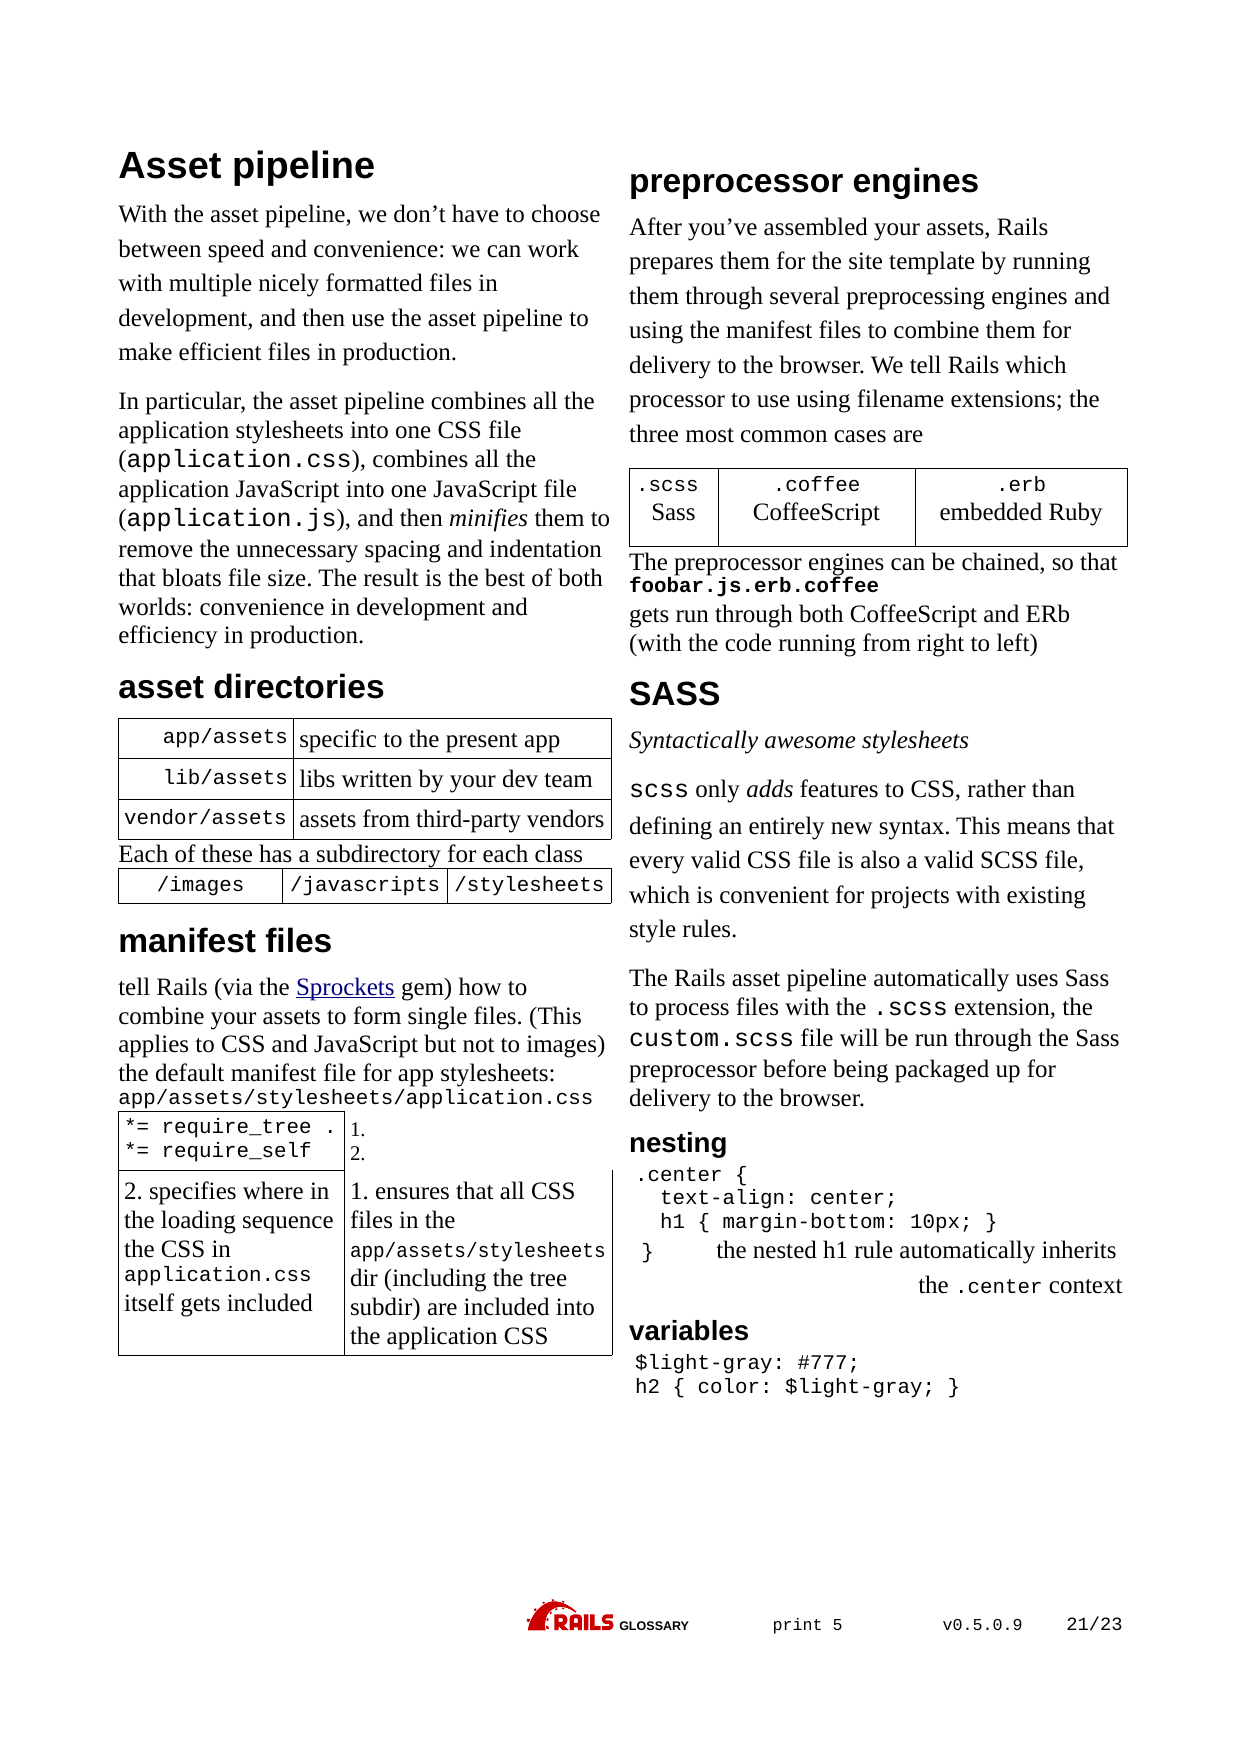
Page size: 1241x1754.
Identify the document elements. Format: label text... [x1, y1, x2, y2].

text tell Rails (via the Sprockets gem) how to combine your assets to form single files. (This applies to CSS and JavaScript but not to images) [118, 972, 611, 1058]
text gets run through both CoffeeScript and ERb (with the code running from right to left) [629, 599, 1122, 656]
text After you’ve assembled your assets, Rails prepares them for the site template by running them through several preprocessing engines and using the manifest files to combine them for delivery to the browser. We tell Rails which processor to use using filename extensions; the three most common cases are [629, 212, 1122, 448]
table_header $light-gray: #777; h2 { color: $light-gray; } [629, 1346, 1122, 1405]
table_cell assets from third-party vendors [294, 800, 611, 839]
subtitle Asset pipeline [118, 143, 611, 187]
table_header 1. 2. [345, 1111, 612, 1170]
text foobar.js.erb.coffee [629, 575, 1122, 599]
subtitle nesting [629, 1126, 1122, 1158]
table_header .coffee CoffeeScript [719, 469, 915, 546]
text the .center context [629, 1270, 1122, 1299]
subtitle preprocessor engines [629, 161, 1122, 199]
text app/assets/stylesheets/application.css [118, 1087, 611, 1111]
table_cell vendor/assets [119, 800, 293, 839]
text The Rails asset pipeline automatically uses Sass to process files with the .scss extension, the custom.scss file will be run through the Sass preprocessor before being packaged up for delivery to the browser. [629, 963, 1122, 1111]
table_header .erb embedded Ruby [916, 469, 1127, 546]
table_header app/assets [119, 719, 293, 758]
table_header /stylesheets [448, 869, 611, 903]
table_header /images [119, 869, 282, 903]
table_cell 2. specifies where in the loading sequence the CSS in application.css itself gets included [119, 1171, 344, 1355]
table_cell libs written by your dev team [294, 759, 611, 799]
table_header .scss Sass [630, 469, 718, 546]
table_header .center { text-align: center; h1 { margin-bottom: 10px; } } the nested h1 rule automatically inherits [629, 1158, 1122, 1270]
text With the asset pipeline, we don’t have to choose between speed and convenience: we can work with multiple nicely formatted files in development, and then use the asset pipeline to make efficient files in production. [118, 199, 611, 366]
text Each of these has a subdirectory for each class [118, 840, 611, 868]
text In particular, the asset pipeline combines all the application stylesheets into one CSS file (application.css), combines all the application JavaScript into one JavaScript file (application.js), and then minifies them to remove the unnecessary spacing and indentation that bloats file size. The result is the best of both worlds: convenience in development and efficiency in production. [118, 386, 611, 649]
table_header *= require_tree . *= require_self [119, 1112, 344, 1170]
subtitle variables [629, 1314, 1122, 1346]
subtitle manifest files [118, 921, 611, 959]
text Syntactically awesome stylesheets [629, 725, 1122, 754]
subtitle asset directories [118, 667, 611, 706]
table_cell lib/assets [119, 759, 293, 799]
subtitle SASS [629, 674, 1122, 713]
text The preprocessor engines can be chained, so that [629, 547, 1122, 575]
text the default manifest file for app stylesheets: [118, 1058, 611, 1087]
table_header /javascripts [283, 869, 447, 903]
table_cell 1. ensures that all CSS files in the app/assets/stylesheets dir (including the tree subdir) are included into the application CSS [345, 1170, 612, 1355]
text scss only adds features to CSS, rather than defining an entirely new syntax. This means that every valid CSS file is also a valid SCSS file, which is convenient for projects with existing style rules. [629, 774, 1122, 943]
table_header specific to the present app [294, 719, 611, 758]
